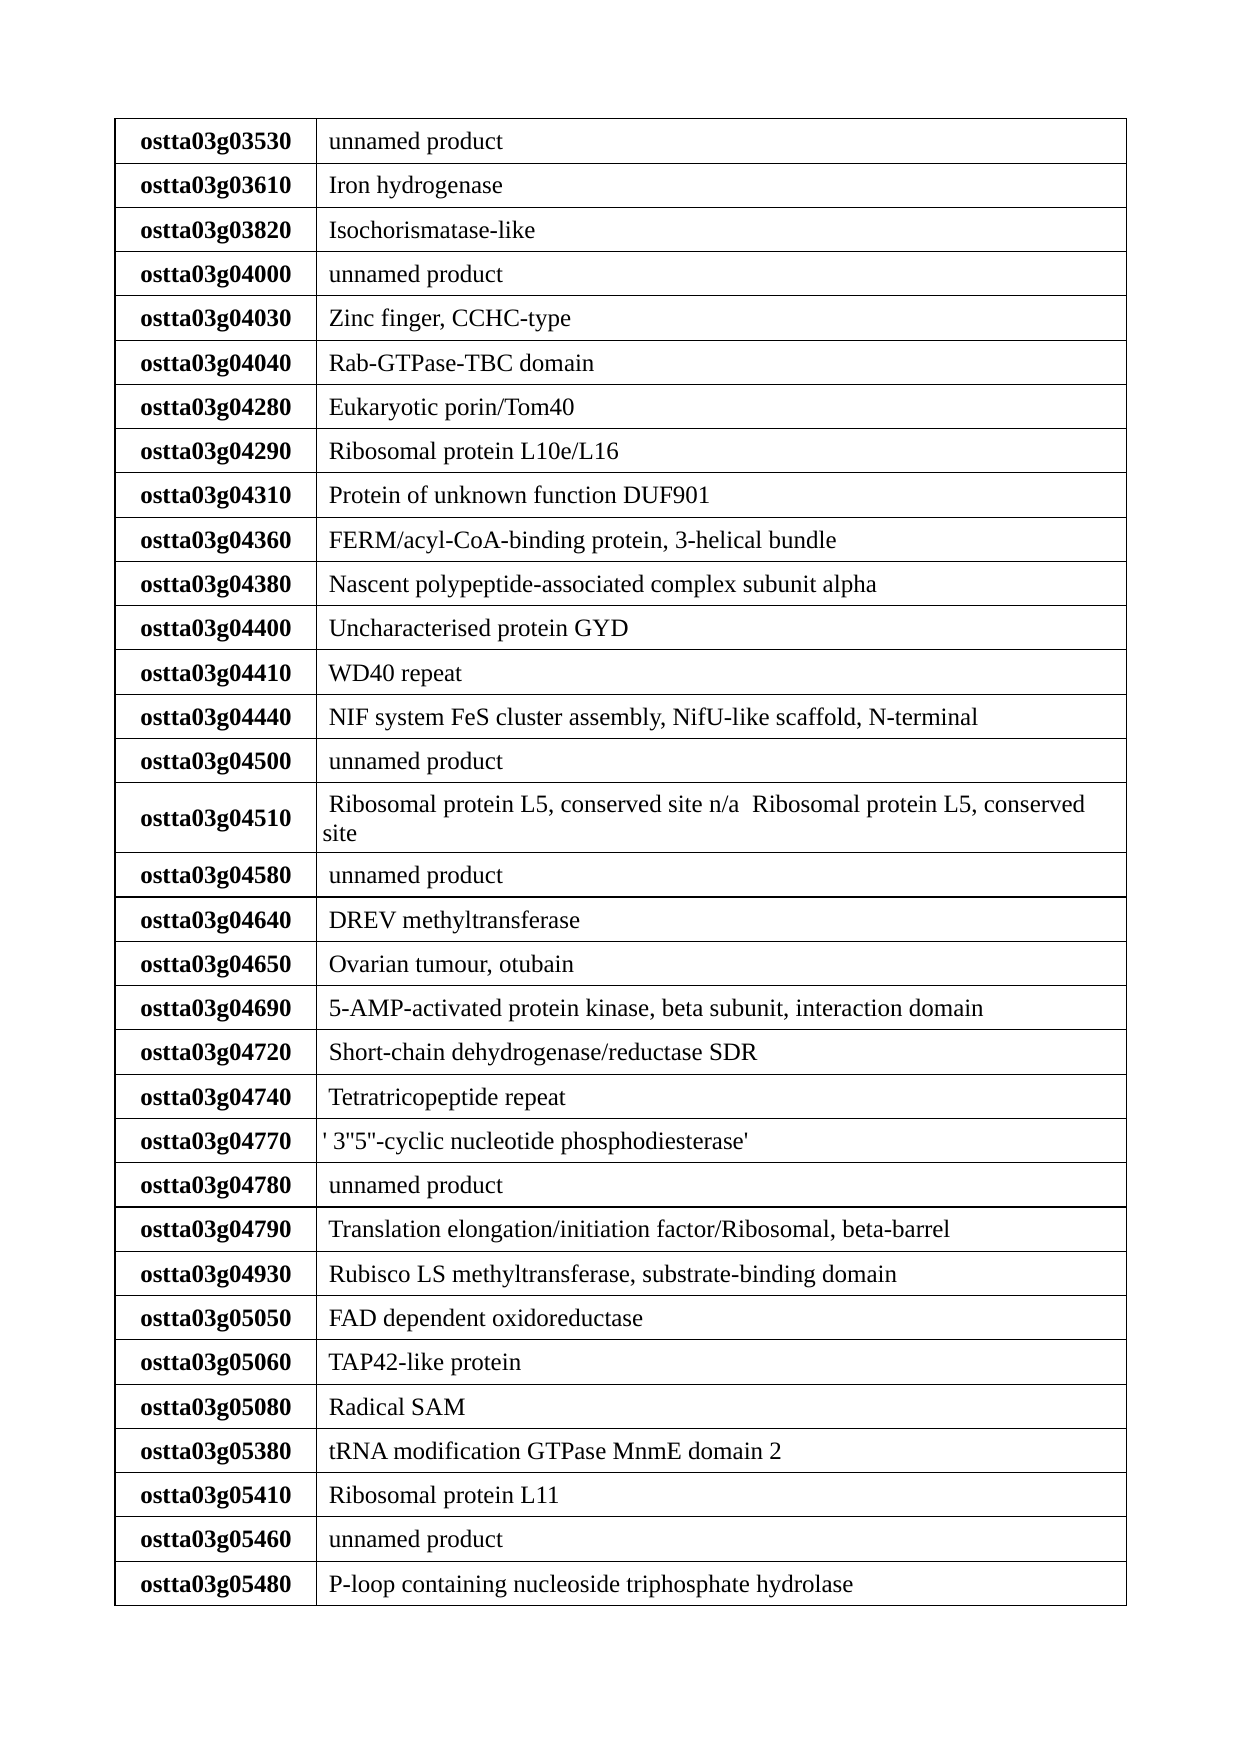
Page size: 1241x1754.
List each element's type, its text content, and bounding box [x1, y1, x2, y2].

table_cell ostta03g04410 [116, 650, 316, 694]
table_cell [1127, 384, 1240, 428]
table_cell ostta03g04510 [116, 783, 316, 852]
table_cell Zinc finger, CCHC-type [317, 296, 1126, 339]
table_cell WD40 repeat [317, 650, 1126, 694]
table_cell ostta03g04500 [116, 739, 316, 782]
table_cell 5-AMP-activated protein kinase, beta subunit, interaction domain [317, 986, 1126, 1029]
table_cell Rab-GTPase-TBC domain [317, 341, 1126, 384]
table_cell tRNA modification GTPase MnmE domain 2 [317, 1429, 1126, 1472]
table_cell Rubisco LS methyltransferase, substrate-binding domain [317, 1252, 1126, 1295]
table_cell unnamed product [317, 739, 1126, 782]
table_cell ostta03g05080 [116, 1385, 316, 1428]
table_cell Isochorismatase-like [317, 208, 1126, 251]
table_cell ostta03g04640 [116, 898, 316, 941]
table_cell Ribosomal protein L11 [317, 1473, 1126, 1516]
table_cell Ovarian tumour, otubain [317, 942, 1126, 985]
table_cell ostta03g03610 [116, 164, 316, 207]
table_cell [1127, 472, 1240, 517]
table_cell [1127, 1472, 1240, 1516]
table_cell ostta03g04790 [116, 1208, 316, 1251]
table_cell FERM/acyl-CoA-binding protein, 3-helical bundle [317, 518, 1126, 561]
table_cell [1127, 1206, 1240, 1251]
table_cell [1127, 251, 1240, 295]
table_cell Ribosomal protein L5, conserved site n/a Ribosomal protein L5, conserved site [317, 783, 1126, 852]
table_cell [1127, 1295, 1240, 1339]
table_cell [1127, 852, 1240, 896]
table_cell ostta03g04740 [116, 1075, 316, 1118]
table_cell ostta03g05480 [116, 1562, 316, 1605]
table_cell TAP42-like protein [317, 1340, 1126, 1383]
table_cell ostta03g04400 [116, 606, 316, 649]
table_cell [1127, 605, 1240, 649]
table_cell ostta03g04290 [116, 429, 316, 472]
table_cell [1127, 649, 1240, 694]
table_cell FAD dependent oxidoreductase [317, 1296, 1126, 1339]
table_cell [1127, 1251, 1240, 1295]
table_cell ostta03g04580 [116, 853, 316, 896]
table_cell ostta03g03530 [116, 119, 316, 162]
table_cell Ribosomal protein L10e/L16 [317, 429, 1126, 472]
table_cell ostta03g04720 [116, 1030, 316, 1073]
table_cell [1127, 1339, 1240, 1383]
table_cell ostta03g04780 [116, 1163, 316, 1206]
table_cell ostta03g05380 [116, 1429, 316, 1472]
table_cell [1127, 1118, 1240, 1162]
table_cell ' 3''5''-cyclic nucleotide phosphodiesterase' [317, 1119, 1126, 1162]
table_cell ostta03g05050 [116, 1296, 316, 1339]
table_cell [1127, 1384, 1240, 1428]
table_cell [1127, 1516, 1240, 1561]
table_cell [1127, 1428, 1240, 1472]
table_cell Eukaryotic porin/Tom40 [317, 385, 1126, 428]
table_cell [1127, 782, 1240, 852]
table_cell [1127, 694, 1240, 738]
table_cell [1127, 118, 1240, 162]
table_cell unnamed product [317, 1517, 1126, 1561]
table_cell Iron hydrogenase [317, 164, 1126, 207]
table_cell Short-chain dehydrogenase/reductase SDR [317, 1030, 1126, 1073]
table_cell unnamed product [317, 1163, 1126, 1206]
table_cell ostta03g04380 [116, 562, 316, 605]
table_cell Translation elongation/initiation factor/Ribosomal, beta-barrel [317, 1208, 1126, 1251]
table_cell [1127, 1561, 1240, 1605]
table_cell ostta03g04770 [116, 1119, 316, 1162]
table_cell ostta03g05060 [116, 1340, 316, 1383]
table_cell Radical SAM [317, 1385, 1126, 1428]
table_cell [1127, 340, 1240, 384]
table_cell [1127, 517, 1240, 561]
table_cell NIF system FeS cluster assembly, NifU-like scaffold, N-terminal [317, 695, 1126, 738]
table_cell Protein of unknown function DUF901 [317, 473, 1126, 517]
table_cell [1127, 1074, 1240, 1118]
table_cell ostta03g04040 [116, 341, 316, 384]
table_cell ostta03g04650 [116, 942, 316, 985]
table_cell Tetratricopeptide repeat [317, 1075, 1126, 1118]
table_cell ostta03g04930 [116, 1252, 316, 1295]
table_cell [1127, 896, 1240, 941]
table_cell ostta03g04310 [116, 473, 316, 517]
table_cell DREV methyltransferase [317, 898, 1126, 941]
table_cell unnamed product [317, 853, 1126, 896]
table_cell ostta03g04000 [116, 252, 316, 295]
table_cell Uncharacterised protein GYD [317, 606, 1126, 649]
table_cell [1127, 1029, 1240, 1073]
table_cell [1127, 163, 1240, 207]
table_cell [1127, 295, 1240, 339]
table_cell P-loop containing nucleoside triphosphate hydrolase [317, 1562, 1126, 1605]
table_cell Nascent polypeptide-associated complex subunit alpha [317, 562, 1126, 605]
table_cell ostta03g05460 [116, 1517, 316, 1561]
table_cell ostta03g04690 [116, 986, 316, 1029]
table_cell [1127, 207, 1240, 251]
table_cell unnamed product [317, 119, 1126, 162]
table_cell [1127, 1162, 1240, 1206]
table_cell ostta03g04280 [116, 385, 316, 428]
table_cell ostta03g04030 [116, 296, 316, 339]
table_cell [1127, 985, 1240, 1029]
table_cell ostta03g03820 [116, 208, 316, 251]
table_cell ostta03g04440 [116, 695, 316, 738]
table_cell ostta03g05410 [116, 1473, 316, 1516]
table_cell [1127, 428, 1240, 472]
table_cell [1127, 738, 1240, 782]
table_cell [1127, 941, 1240, 985]
table_cell [1127, 561, 1240, 605]
table_cell unnamed product [317, 252, 1126, 295]
table_cell ostta03g04360 [116, 518, 316, 561]
